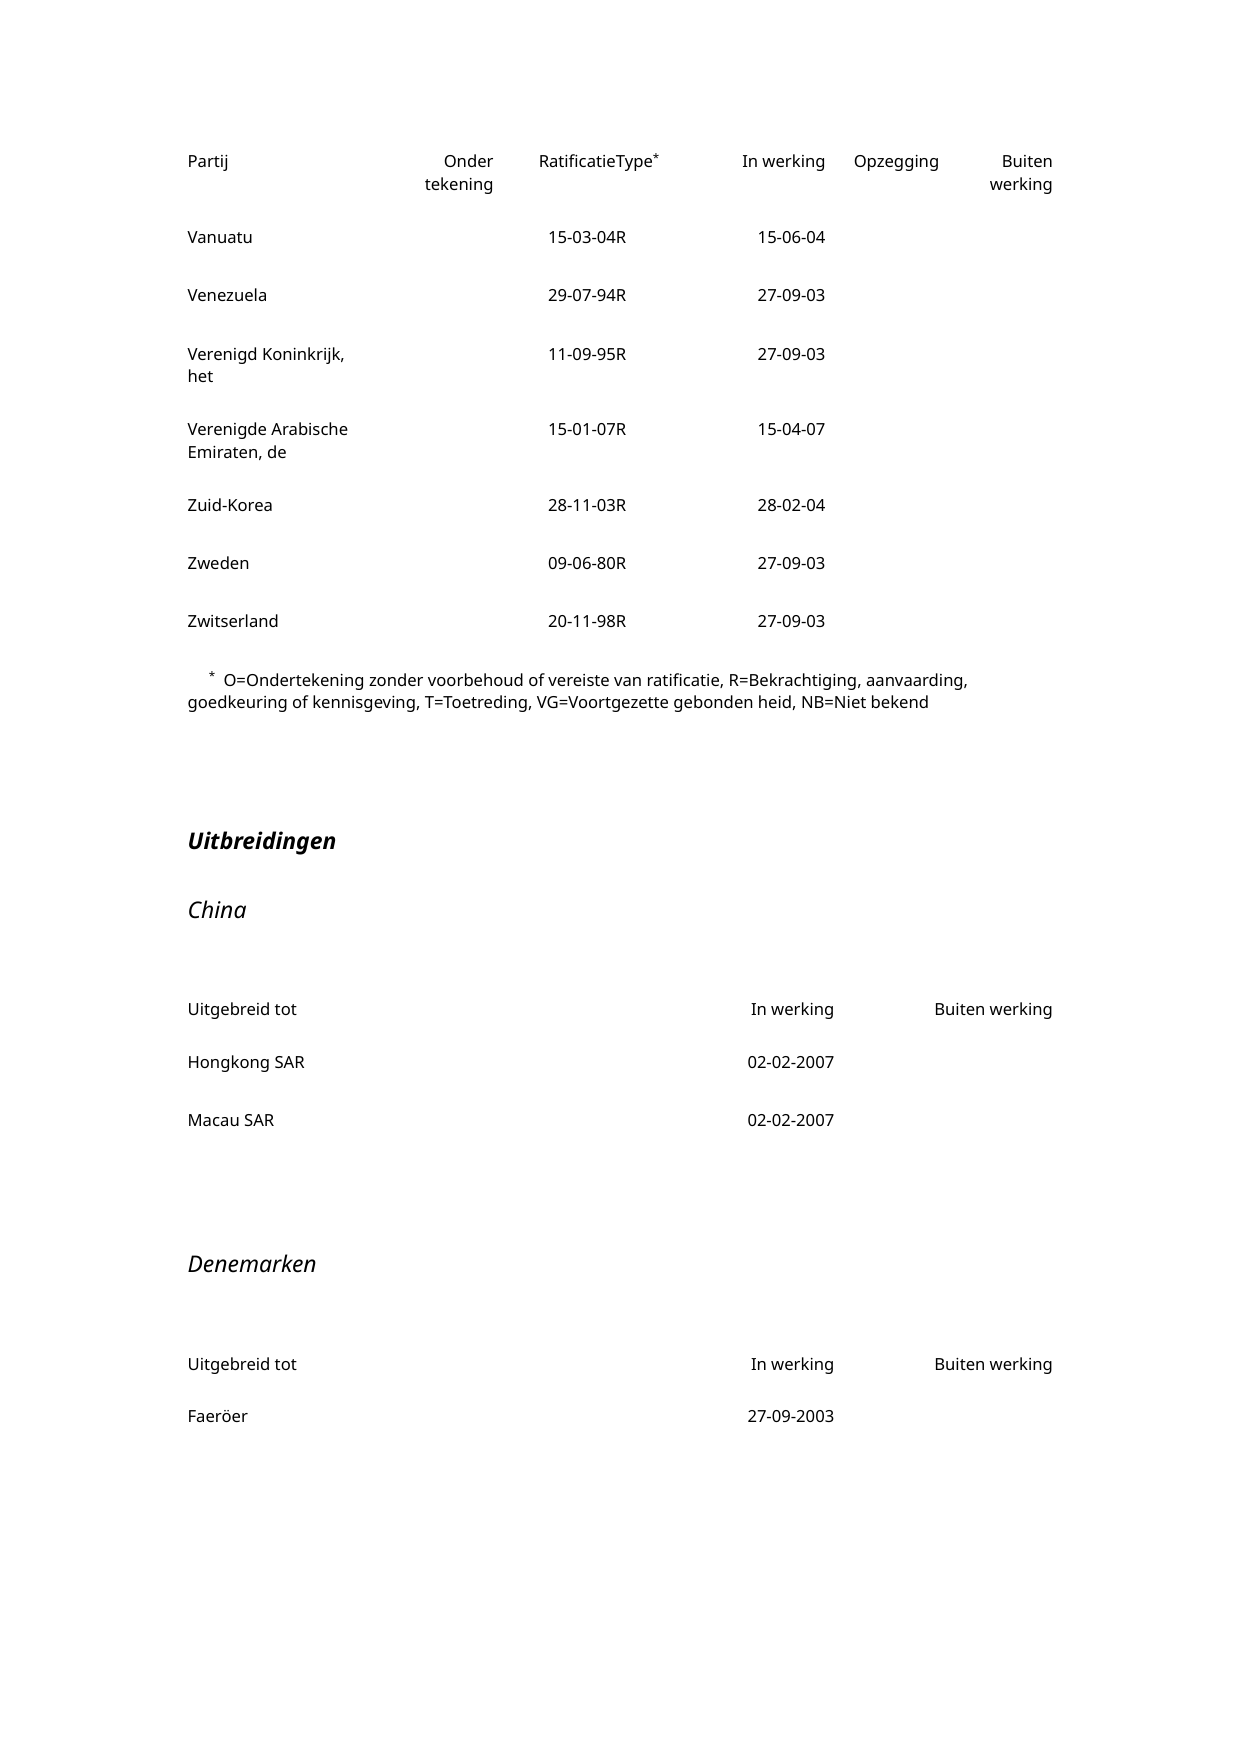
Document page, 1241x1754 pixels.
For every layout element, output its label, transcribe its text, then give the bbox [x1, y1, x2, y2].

table_cell [939, 493, 1053, 552]
table_header Buiten werking [939, 150, 1053, 225]
table_cell 27-09-03 [703, 284, 825, 342]
table_cell [834, 1405, 1053, 1463]
table_header Opzegging [825, 150, 939, 225]
table_cell 27-09-03 [703, 552, 825, 610]
table_cell [825, 342, 939, 418]
table_cell 20-11-98 [493, 610, 616, 668]
table_cell Faeröer [188, 1405, 616, 1463]
table_cell 27-09-03 [703, 342, 825, 418]
table_cell R [616, 342, 703, 418]
table_cell 15-06-04 [703, 225, 825, 284]
table_header Partij [188, 150, 371, 225]
table_cell R [616, 552, 703, 610]
table_header In werking [703, 150, 825, 225]
table_cell [834, 1109, 1053, 1167]
table_cell [825, 552, 939, 610]
table_cell [825, 284, 939, 342]
table_cell [371, 552, 493, 610]
table_cell * O=Ondertekening zonder voorbehoud of vereiste van ratificatie, R=Bekrachtiging, aanvaarding, goedkeuring of kennisgeving, T=Toetreding, VG=Voortgezette gebonden heid, NB=Niet bekend [188, 669, 1053, 744]
table_cell Zwitserland [188, 610, 371, 668]
table_cell 09-06-80 [493, 552, 616, 610]
table_cell R [616, 284, 703, 342]
table_cell 27-09-2003 [616, 1405, 834, 1463]
table_cell [371, 493, 493, 552]
table_cell R [616, 493, 703, 552]
table_cell [939, 284, 1053, 342]
table_cell 28-11-03 [493, 493, 616, 552]
table_cell 29-07-94 [493, 284, 616, 342]
table_cell [939, 225, 1053, 284]
table_cell [825, 418, 939, 493]
subtitle Denemarken [187, 1248, 1053, 1279]
table_cell R [616, 610, 703, 668]
table_cell [371, 418, 493, 493]
table_cell [939, 552, 1053, 610]
table_cell 15-01-07 [493, 418, 616, 493]
subtitle China [187, 893, 1053, 925]
table_cell R [616, 225, 703, 284]
table_header In werking [616, 998, 834, 1050]
table_cell 02-02-2007 [616, 1050, 834, 1109]
table_cell Hongkong SAR [188, 1050, 616, 1109]
table_cell [825, 225, 939, 284]
table_header Uitgebreid tot [188, 998, 616, 1050]
table_cell [825, 493, 939, 552]
table_cell [939, 418, 1053, 493]
table_cell Verenigd Koninkrijk, het [188, 342, 371, 418]
table_cell 28-02-04 [703, 493, 825, 552]
table_cell Zuid-Korea [188, 493, 371, 552]
table_cell [371, 610, 493, 668]
table_header Uitgebreid tot [188, 1353, 616, 1405]
table_cell [939, 342, 1053, 418]
table_cell [834, 1050, 1053, 1109]
table_cell 02-02-2007 [616, 1109, 834, 1167]
table_cell R [616, 418, 703, 493]
table_cell [371, 225, 493, 284]
table_cell [371, 342, 493, 418]
table_cell 27-09-03 [703, 610, 825, 668]
table_header Ratificatie [493, 150, 616, 225]
table_header Buiten werking [834, 1353, 1053, 1405]
subtitle Uitbreidingen [187, 825, 1053, 856]
table_cell Macau SAR [188, 1109, 616, 1167]
table_header In werking [616, 1353, 834, 1405]
table_cell [371, 284, 493, 342]
table_cell Zweden [188, 552, 371, 610]
table_cell Venezuela [188, 284, 371, 342]
table_header Onder tekening [371, 150, 493, 225]
table_cell Verenigde Arabische Emiraten, de [188, 418, 371, 493]
table_cell [825, 610, 939, 668]
table_cell Vanuatu [188, 225, 371, 284]
table_cell [939, 610, 1053, 668]
table_cell 15-03-04 [493, 225, 616, 284]
table_cell 11-09-95 [493, 342, 616, 418]
table_cell 15-04-07 [703, 418, 825, 493]
table_header Buiten werking [834, 998, 1053, 1050]
table_header Type* [616, 150, 703, 225]
